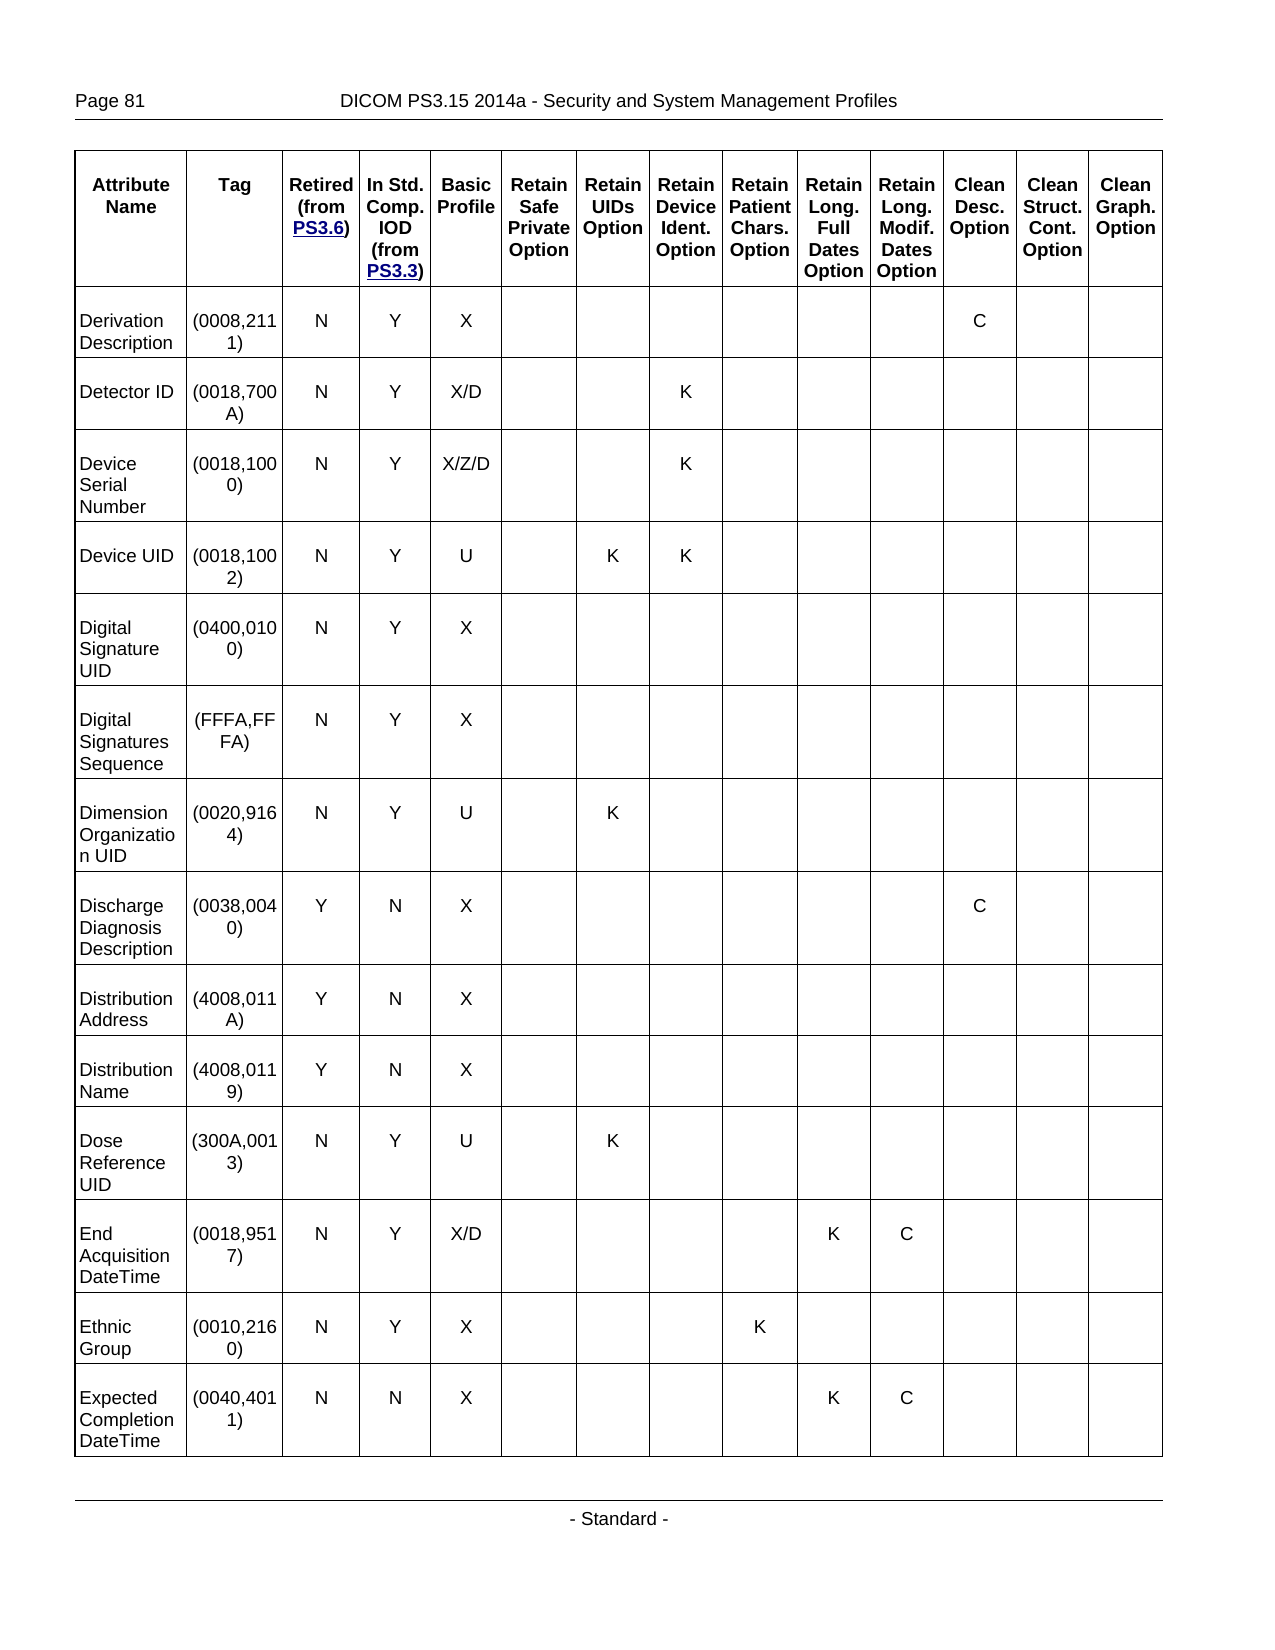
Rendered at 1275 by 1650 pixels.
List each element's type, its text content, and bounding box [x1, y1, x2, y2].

table_header Retain Safe Private Option [502, 151, 576, 286]
table_cell [798, 1293, 870, 1363]
table_cell [798, 779, 870, 871]
table_cell C [871, 1364, 943, 1456]
table_cell N [283, 686, 359, 778]
table_cell [798, 1107, 870, 1199]
table_cell X/D [431, 1200, 501, 1292]
table_cell N [283, 1200, 359, 1292]
table_cell [502, 358, 576, 428]
table_cell [577, 686, 649, 778]
table_cell Expected Completion DateTime [76, 1364, 186, 1456]
table_header Basic Profile [431, 151, 501, 286]
table_cell [798, 358, 870, 428]
table_cell [1017, 1107, 1088, 1199]
table_cell Derivation Description [76, 287, 186, 357]
table_cell Y [360, 594, 430, 685]
table_cell [871, 1036, 943, 1106]
table_cell X/D [431, 358, 501, 428]
table_header Attribute Name [76, 151, 186, 286]
table_cell K [577, 1107, 649, 1199]
table_cell [1017, 1293, 1088, 1363]
table_cell N [283, 1107, 359, 1199]
table_cell Y [360, 779, 430, 871]
table_cell (0010,2160) [187, 1293, 282, 1363]
table_cell (0008,2111) [187, 287, 282, 357]
table_header Clean Graph. Option [1089, 151, 1162, 286]
table_cell [871, 686, 943, 778]
table_cell [1017, 430, 1088, 521]
table_cell [650, 1364, 722, 1456]
table_cell [1089, 430, 1162, 521]
table_cell [502, 1107, 576, 1199]
table_cell [723, 358, 797, 428]
table_cell N [360, 872, 430, 964]
table_cell N [283, 430, 359, 521]
table_cell [944, 1036, 1016, 1106]
table_cell [577, 358, 649, 428]
table_cell C [871, 1200, 943, 1292]
table_cell [1017, 872, 1088, 964]
table_cell [723, 522, 797, 592]
table_cell [1017, 594, 1088, 685]
table_cell End Acquisition DateTime [76, 1200, 186, 1292]
table_cell [650, 287, 722, 357]
table_header Tag [187, 151, 282, 286]
table_cell X [431, 872, 501, 964]
table_cell [944, 1364, 1016, 1456]
table_cell [502, 965, 576, 1035]
table_cell [502, 1364, 576, 1456]
table_header Retain Patient Chars. Option [723, 151, 797, 286]
table_cell (4008,0119) [187, 1036, 282, 1106]
table_cell [577, 594, 649, 685]
table_cell [650, 686, 722, 778]
table_cell (0038,0040) [187, 872, 282, 964]
table_cell Ethnic Group [76, 1293, 186, 1363]
table_cell Y [360, 1293, 430, 1363]
table_cell [1089, 594, 1162, 685]
table_cell [1017, 686, 1088, 778]
table_cell Dimension Organization UID [76, 779, 186, 871]
table_cell [1017, 1364, 1088, 1456]
table_cell Device Serial Number [76, 430, 186, 521]
table_cell Distribution Name [76, 1036, 186, 1106]
table_cell Y [283, 965, 359, 1035]
table_cell (FFFA,FFFA) [187, 686, 282, 778]
table_cell Y [360, 1107, 430, 1199]
table_cell [1017, 287, 1088, 357]
table_cell Discharge Diagnosis Description [76, 872, 186, 964]
table_cell [502, 779, 576, 871]
table_cell [650, 965, 722, 1035]
table_cell Digital Signature UID [76, 594, 186, 685]
table_cell [944, 965, 1016, 1035]
table_cell [1089, 1200, 1162, 1292]
table_cell [502, 686, 576, 778]
table_cell [944, 1293, 1016, 1363]
table_cell [871, 430, 943, 521]
table_cell [871, 522, 943, 592]
table_cell [650, 1107, 722, 1199]
table_header Retain UIDs Option [577, 151, 649, 286]
table_cell Y [283, 872, 359, 964]
table_cell [502, 1293, 576, 1363]
table_cell [871, 872, 943, 964]
table_cell (0018,1000) [187, 430, 282, 521]
table_cell Y [360, 287, 430, 357]
table_cell [502, 287, 576, 357]
table_cell [650, 872, 722, 964]
table_cell Y [360, 522, 430, 592]
table_cell (0018,1002) [187, 522, 282, 592]
table_cell [944, 779, 1016, 871]
table_cell [723, 779, 797, 871]
table_cell N [360, 1364, 430, 1456]
table_cell X [431, 287, 501, 357]
table_cell [1089, 1293, 1162, 1363]
table_cell [944, 358, 1016, 428]
table_cell [1089, 358, 1162, 428]
table_cell [871, 779, 943, 871]
table_cell N [283, 1293, 359, 1363]
table_cell [650, 1036, 722, 1106]
table_cell K [723, 1293, 797, 1363]
table_cell Dose Reference UID [76, 1107, 186, 1199]
table_cell [502, 1200, 576, 1292]
table_cell [944, 1107, 1016, 1199]
table_cell [1017, 779, 1088, 871]
table_cell [944, 1200, 1016, 1292]
table_cell Detector ID [76, 358, 186, 428]
table_cell [723, 1200, 797, 1292]
table_cell (0018,9517) [187, 1200, 282, 1292]
table_cell [723, 287, 797, 357]
table_cell Y [283, 1036, 359, 1106]
table_cell [650, 1200, 722, 1292]
table_cell K [577, 522, 649, 592]
table_cell [723, 686, 797, 778]
table_cell [871, 1107, 943, 1199]
table_cell [871, 594, 943, 685]
table_cell K [798, 1200, 870, 1292]
table_cell [650, 1293, 722, 1363]
table_header Retain Long. Full Dates Option [798, 151, 870, 286]
table_header Retired (from PS3.6) [283, 151, 359, 286]
table_cell [577, 287, 649, 357]
table_cell [577, 1036, 649, 1106]
table_cell [502, 594, 576, 685]
table_cell [723, 430, 797, 521]
table_cell [650, 779, 722, 871]
table_cell [1089, 686, 1162, 778]
table_header Retain Device Ident. Option [650, 151, 722, 286]
table_cell X [431, 1036, 501, 1106]
table_cell (300A,0013) [187, 1107, 282, 1199]
table_cell [1089, 522, 1162, 592]
table_cell [1089, 965, 1162, 1035]
table_cell [1089, 1107, 1162, 1199]
table_cell X [431, 686, 501, 778]
table_cell [798, 1036, 870, 1106]
table_cell X [431, 594, 501, 685]
table_cell N [283, 594, 359, 685]
table_cell [577, 1364, 649, 1456]
table_cell Y [360, 358, 430, 428]
table_cell [1017, 1200, 1088, 1292]
table_cell C [944, 287, 1016, 357]
table_cell [944, 430, 1016, 521]
table_cell N [283, 779, 359, 871]
table_cell Device UID [76, 522, 186, 592]
table_cell [650, 594, 722, 685]
table_cell (0040,4011) [187, 1364, 282, 1456]
table_cell [798, 965, 870, 1035]
table_cell K [650, 430, 722, 521]
table_cell [1017, 965, 1088, 1035]
table_cell N [283, 358, 359, 428]
table_cell [577, 965, 649, 1035]
table_header In Std. Comp. IOD (from PS3.3) [360, 151, 430, 286]
table_cell N [360, 965, 430, 1035]
table_cell Y [360, 686, 430, 778]
table_header Retain Long. Modif. Dates Option [871, 151, 943, 286]
table_cell [798, 872, 870, 964]
table_cell [871, 287, 943, 357]
table_cell K [577, 779, 649, 871]
table_cell [944, 594, 1016, 685]
table_cell [502, 1036, 576, 1106]
table_cell [1017, 1036, 1088, 1106]
table_cell K [798, 1364, 870, 1456]
table_cell (0020,9164) [187, 779, 282, 871]
table_cell X [431, 965, 501, 1035]
table_cell (0400,0100) [187, 594, 282, 685]
table_cell [944, 522, 1016, 592]
table_header Clean Struct. Cont. Option [1017, 151, 1088, 286]
table_cell N [283, 522, 359, 592]
table_cell X/Z/D [431, 430, 501, 521]
table_cell Distribution Address [76, 965, 186, 1035]
table_cell [1089, 779, 1162, 871]
table_cell [577, 430, 649, 521]
table_cell [577, 1200, 649, 1292]
table_cell Y [360, 1200, 430, 1292]
table_cell N [283, 287, 359, 357]
table_header Clean Desc. Option [944, 151, 1016, 286]
table_cell U [431, 1107, 501, 1199]
table_cell [723, 1036, 797, 1106]
table_cell [723, 872, 797, 964]
table_cell [944, 686, 1016, 778]
table_cell [871, 1293, 943, 1363]
table_cell [871, 965, 943, 1035]
table_cell [798, 686, 870, 778]
table_cell [798, 594, 870, 685]
table_cell [502, 872, 576, 964]
table_cell (0018,700A) [187, 358, 282, 428]
table_cell Digital Signatures Sequence [76, 686, 186, 778]
table_cell Y [360, 430, 430, 521]
table_cell K [650, 522, 722, 592]
table_cell N [360, 1036, 430, 1106]
table_cell [798, 430, 870, 521]
table_cell U [431, 779, 501, 871]
table_cell [723, 965, 797, 1035]
table_cell [1017, 522, 1088, 592]
table_cell N [283, 1364, 359, 1456]
table_cell [1089, 287, 1162, 357]
table_cell [577, 872, 649, 964]
table_cell C [944, 872, 1016, 964]
table_cell [723, 1364, 797, 1456]
table_cell X [431, 1293, 501, 1363]
table_cell K [650, 358, 722, 428]
table_cell [723, 594, 797, 685]
table_cell [871, 358, 943, 428]
table_cell X [431, 1364, 501, 1456]
table_cell [502, 430, 576, 521]
table_cell [502, 522, 576, 592]
table_cell [1089, 1036, 1162, 1106]
table_cell [577, 1293, 649, 1363]
table_cell [798, 522, 870, 592]
table_cell [1089, 872, 1162, 964]
table_cell [1089, 1364, 1162, 1456]
table_cell (4008,011A) [187, 965, 282, 1035]
table_cell [723, 1107, 797, 1199]
table_cell [1017, 358, 1088, 428]
table_cell U [431, 522, 501, 592]
table_cell [798, 287, 870, 357]
